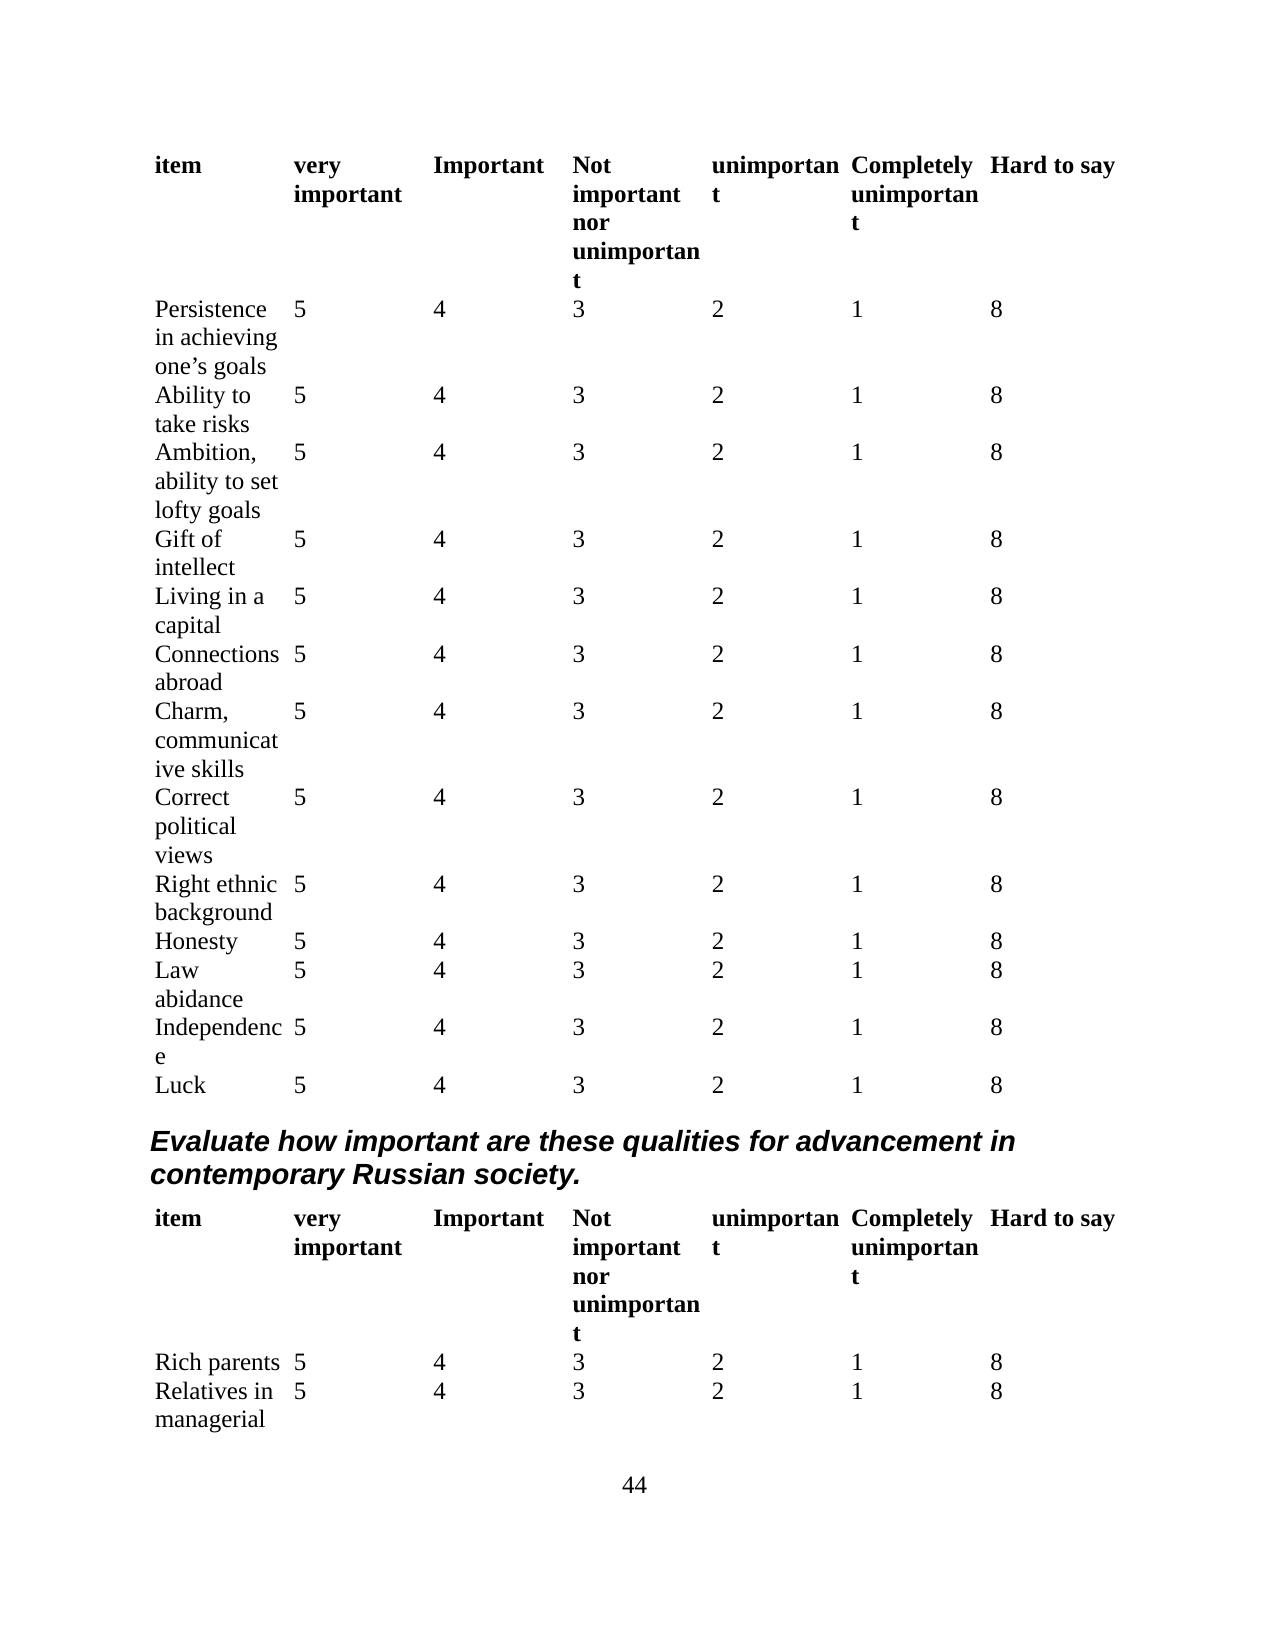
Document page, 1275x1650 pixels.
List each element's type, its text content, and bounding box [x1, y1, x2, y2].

table_cell 1 [846, 869, 986, 926]
table_cell Right ethnic background [150, 869, 289, 926]
table_cell 8 [986, 294, 1125, 380]
table_header Hard to say [986, 1203, 1125, 1347]
table_cell 2 [707, 1347, 846, 1376]
table_cell 5 [289, 294, 428, 380]
table_cell 4 [429, 783, 568, 869]
table_cell Living in a capital [150, 581, 289, 639]
table_cell Persistence in achieving one’s goals [150, 294, 289, 380]
table_cell 4 [429, 524, 568, 581]
table_cell Luck [150, 1070, 289, 1099]
table_cell 5 [289, 639, 428, 696]
table_header Completely unimportant [846, 150, 986, 294]
table_cell 4 [429, 1347, 568, 1376]
table_cell 1 [846, 926, 986, 955]
table_cell 8 [986, 1013, 1125, 1070]
table_cell 8 [986, 639, 1125, 696]
table_cell 1 [846, 438, 986, 524]
table_cell 2 [707, 1070, 846, 1099]
table_cell 8 [986, 955, 1125, 1012]
table_cell 1 [846, 1376, 986, 1433]
table_cell 1 [846, 1070, 986, 1099]
table_cell Relatives in managerial [150, 1376, 289, 1433]
table_cell 3 [568, 783, 707, 869]
table_cell 5 [289, 783, 428, 869]
table_cell 1 [846, 1347, 986, 1376]
table_cell 5 [289, 524, 428, 581]
table_cell Connections abroad [150, 639, 289, 696]
table_cell 5 [289, 926, 428, 955]
table_cell Ability to take risks [150, 380, 289, 437]
table_cell 4 [429, 955, 568, 1012]
table_cell 1 [846, 581, 986, 639]
table_cell 4 [429, 926, 568, 955]
table_cell 1 [846, 639, 986, 696]
table_cell 2 [707, 955, 846, 1012]
table_cell 3 [568, 524, 707, 581]
table_cell 8 [986, 1347, 1125, 1376]
table_cell 4 [429, 869, 568, 926]
table_header item [150, 1203, 289, 1347]
table_cell Correct political views [150, 783, 289, 869]
table_header Important [429, 150, 568, 294]
table_cell 8 [986, 581, 1125, 639]
table_cell 8 [986, 380, 1125, 437]
table_cell 2 [707, 696, 846, 782]
table_header Not important nor unimportant [568, 150, 707, 294]
table_cell 3 [568, 869, 707, 926]
table_cell 5 [289, 581, 428, 639]
table_cell 2 [707, 581, 846, 639]
table_cell 8 [986, 438, 1125, 524]
table_header Important [429, 1203, 568, 1347]
table_cell Law abidance [150, 955, 289, 1012]
table_header unimportant [707, 150, 846, 294]
table_cell 4 [429, 294, 568, 380]
table_header item [150, 150, 289, 294]
table_cell Honesty [150, 926, 289, 955]
table_cell 5 [289, 1070, 428, 1099]
table_cell 8 [986, 524, 1125, 581]
table_cell 3 [568, 581, 707, 639]
table_cell 5 [289, 1376, 428, 1433]
table_header Hard to say [986, 150, 1125, 294]
table_cell 1 [846, 294, 986, 380]
table_cell Charm, communicative skills [150, 696, 289, 782]
table_cell 3 [568, 955, 707, 1012]
table_cell 3 [568, 1347, 707, 1376]
table_cell Ambition, ability to set lofty goals [150, 438, 289, 524]
table_header Not important nor unimportant [568, 1203, 707, 1347]
table_cell 4 [429, 1013, 568, 1070]
table_cell 1 [846, 524, 986, 581]
table_cell 1 [846, 955, 986, 1012]
table_cell 5 [289, 438, 428, 524]
table_cell 2 [707, 926, 846, 955]
table_cell 2 [707, 783, 846, 869]
table_cell 1 [846, 380, 986, 437]
table_cell 5 [289, 869, 428, 926]
table_cell 3 [568, 639, 707, 696]
table_cell 5 [289, 380, 428, 437]
table_cell 4 [429, 380, 568, 437]
table_cell Rich parents [150, 1347, 289, 1376]
table_cell Gift of intellect [150, 524, 289, 581]
table_cell 1 [846, 1013, 986, 1070]
table_cell 8 [986, 926, 1125, 955]
table_cell 8 [986, 783, 1125, 869]
table_cell 5 [289, 1013, 428, 1070]
table_cell 3 [568, 438, 707, 524]
table_cell 1 [846, 783, 986, 869]
table_cell 2 [707, 380, 846, 437]
table_cell 3 [568, 380, 707, 437]
table_cell 8 [986, 869, 1125, 926]
table_cell 5 [289, 1347, 428, 1376]
table_cell 3 [568, 1013, 707, 1070]
table_cell 4 [429, 581, 568, 639]
table_cell 4 [429, 1376, 568, 1433]
table_cell 2 [707, 639, 846, 696]
table_cell 3 [568, 294, 707, 380]
table_cell 4 [429, 639, 568, 696]
table_cell 8 [986, 1070, 1125, 1099]
table_cell 1 [846, 696, 986, 782]
table_cell 3 [568, 696, 707, 782]
table_cell 2 [707, 294, 846, 380]
table_cell 2 [707, 524, 846, 581]
table_cell 4 [429, 1070, 568, 1099]
table_cell 3 [568, 1376, 707, 1433]
table_cell 8 [986, 1376, 1125, 1433]
table_header very important [289, 150, 428, 294]
table_cell 2 [707, 869, 846, 926]
table_cell 8 [986, 696, 1125, 782]
table_cell 2 [707, 1376, 846, 1433]
subtitle Evaluate how important are these qualities for advancement in contemporary Russian society. [150, 1124, 1125, 1191]
table_cell 5 [289, 696, 428, 782]
table_cell 2 [707, 438, 846, 524]
table_header unimportant [707, 1203, 846, 1347]
table_header Completely unimportant [846, 1203, 986, 1347]
table_cell Independence [150, 1013, 289, 1070]
table_cell 5 [289, 955, 428, 1012]
table_cell 3 [568, 926, 707, 955]
table_header very important [289, 1203, 428, 1347]
table_cell 3 [568, 1070, 707, 1099]
table_cell 2 [707, 1013, 846, 1070]
table_cell 4 [429, 438, 568, 524]
table_cell 4 [429, 696, 568, 782]
